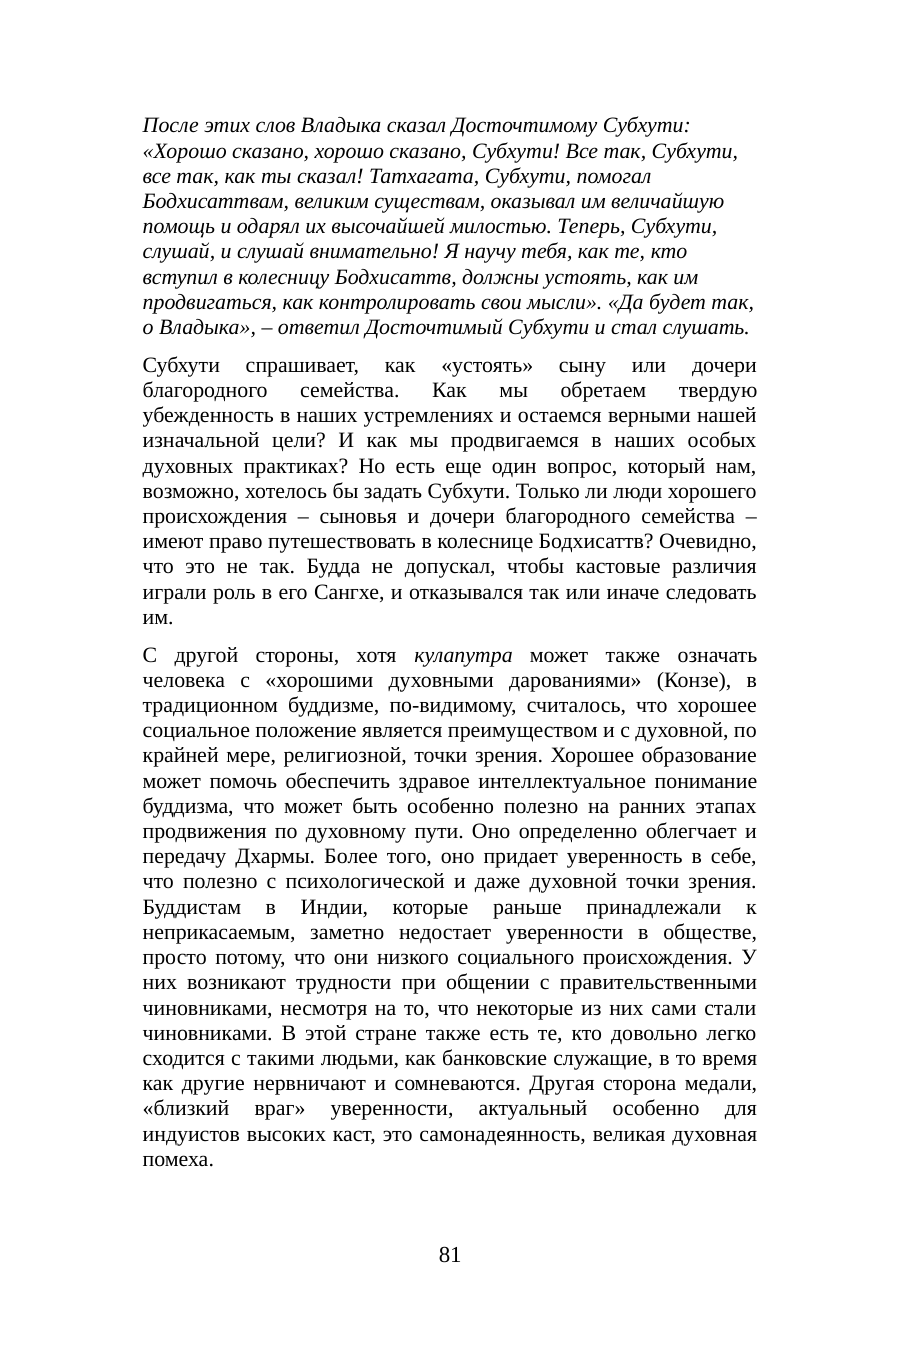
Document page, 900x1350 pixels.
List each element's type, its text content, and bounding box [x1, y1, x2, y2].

text С другой стороны, хотя кулапутра может также означать человека с «хорошими духовными дарованиями» (Конзе), в традиционном буддизме, по-видимому, считалось, что хорошее социальное положение является преимуществом и с духовной, по крайней мере, религиозной, точки зрения. Хорошее образование может помочь обеспечить здравое интеллектуальное понимание буддизма, что может быть особенно полезно на ранних этапах продвижения по духовному пути. Оно определенно облегчает и передачу Дхармы. Более того, оно придает уверенность в себе, что полезно с психологической и даже духовной точки зрения. Буддистам в Индии, которые раньше принадлежали к неприкасаемым, заметно недостает уверенности в обществе, просто потому, что они низкого социального происхождения. У них возникают трудности при общении с правительственными чиновниками, несмотря на то, что некоторые из них сами стали чиновниками. В этой стране также есть те, кто довольно легко сходится с такими людьми, как банковские служащие, в то время как другие нервничают и сомневаются. Другая сторона медали, «близкий враг» уверенности, актуальный особенно для индуистов высоких каст, это самонадеянность, великая духовная помеха. [142, 642, 757, 1171]
text После этих слов Владыка сказал Досточтимому Субхути: «Хорошо сказано, хорошо сказано, Субхути! Все так, Субхути, все так, как ты сказал! Татхагата, Субхути, помогал Бодхисаттвам, великим существам, оказывал им величайшую помощь и одарял их высочайшей милостью. Теперь, Субхути, слушай, и слушай внимательно! Я научу тебя, как те, кто вступил в колесницу Бодхисаттв, должны устоять, как им продвигаться, как контролировать свои мысли». «Да будет так, о Владыка», – ответил Досточтимый Субхути и стал слушать. [142, 112, 757, 339]
text Субхути спрашивает, как «устоять» сыну или дочери благородного семейства. Как мы обретаем твердую убежденность в наших устремлениях и остаемся верными нашей изначальной цели? И как мы продвигаемся в наших особых духовных практиках? Но есть еще один вопрос, который нам, возможно, хотелось бы задать Субхути. Только ли люди хорошего происхождения – сыновья и дочери благородного семейства – имеют право путешествовать в колеснице Бодхисаттв? Очевидно, что это не так. Будда не допускал, чтобы кастовые различия играли роль в его Сангхе, и отказывался так или иначе следовать им. [142, 352, 757, 629]
